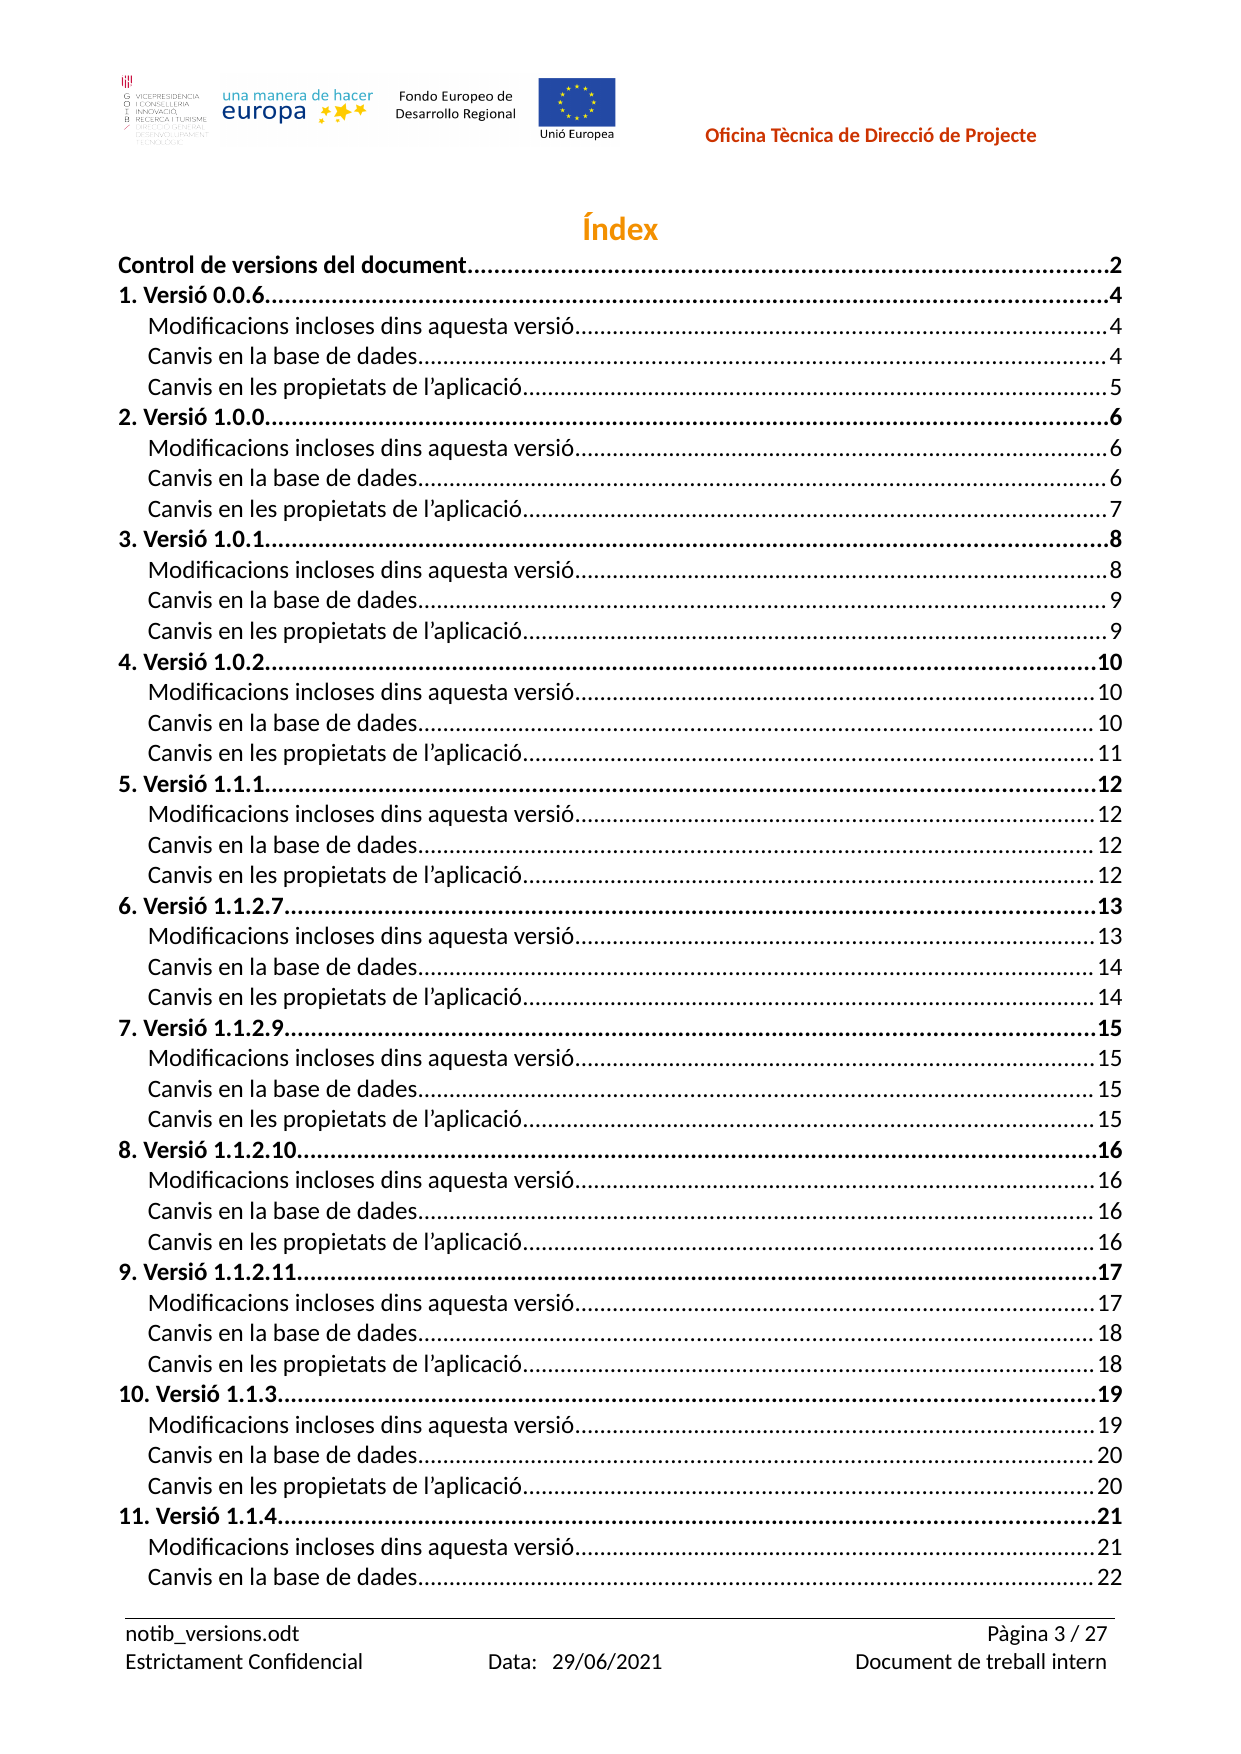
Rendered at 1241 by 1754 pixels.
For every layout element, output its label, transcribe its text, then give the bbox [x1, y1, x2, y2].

text 3. Versió 1.0.1 8 [118, 524, 1122, 554]
text Canvis en la base de dades 18 [148, 1317, 1122, 1348]
text Índex [118, 208, 1122, 249]
text 7. Versió 1.1.2.9 15 [118, 1012, 1122, 1042]
text Modificacions incloses dins aquesta versió 15 [148, 1042, 1122, 1073]
text 1. Versió 0.0.6 4 [118, 279, 1122, 310]
text Canvis en les propietats de l’aplicació 20 [148, 1470, 1122, 1500]
text Canvis en les propietats de l’aplicació 16 [148, 1226, 1122, 1256]
text Modificacions incloses dins aquesta versió 12 [148, 798, 1122, 829]
text Canvis en les propietats de l’aplicació 18 [148, 1348, 1122, 1378]
text 2. Versió 1.0.0 6 [118, 402, 1122, 432]
text Canvis en la base de dades 16 [148, 1195, 1122, 1226]
text 10. Versió 1.1.3 19 [118, 1378, 1122, 1409]
text Canvis en la base de dades 4 [148, 341, 1122, 371]
text Canvis en les propietats de l’aplicació 14 [148, 981, 1122, 1012]
text Modificacions incloses dins aquesta versió 6 [148, 432, 1122, 463]
text Modificacions incloses dins aquesta versió 21 [148, 1531, 1122, 1561]
text Modificacions incloses dins aquesta versió 17 [148, 1287, 1122, 1317]
text Canvis en les propietats de l’aplicació 11 [148, 737, 1122, 768]
text Canvis en la base de dades 9 [148, 585, 1122, 615]
text Canvis en les propietats de l’aplicació 5 [148, 371, 1122, 402]
text Modificacions incloses dins aquesta versió 4 [148, 310, 1122, 341]
text Canvis en la base de dades 20 [148, 1439, 1122, 1470]
text 5. Versió 1.1.1 12 [118, 768, 1122, 798]
text Canvis en les propietats de l’aplicació 15 [148, 1103, 1122, 1134]
picture [118, 73, 213, 147]
picture [219, 73, 621, 147]
text Control de versions del document 2 [118, 249, 1122, 279]
text 11. Versió 1.1.4 21 [118, 1500, 1122, 1531]
text Canvis en les propietats de l’aplicació 12 [148, 859, 1122, 890]
text Canvis en les propietats de l’aplicació 7 [148, 493, 1122, 524]
text 8. Versió 1.1.2.10 16 [118, 1134, 1122, 1164]
text Canvis en la base de dades 6 [148, 463, 1122, 493]
text Modificacions incloses dins aquesta versió 13 [148, 920, 1122, 951]
text Modificacions incloses dins aquesta versió 8 [148, 554, 1122, 585]
text Modificacions incloses dins aquesta versió 16 [148, 1164, 1122, 1195]
text Canvis en les propietats de l’aplicació 9 [148, 615, 1122, 646]
text Canvis en la base de dades 15 [148, 1073, 1122, 1103]
text 6. Versió 1.1.2.7 13 [118, 890, 1122, 920]
text 4. Versió 1.0.2 10 [118, 646, 1122, 676]
text 9. Versió 1.1.2.11 17 [118, 1256, 1122, 1287]
text Modificacions incloses dins aquesta versió 19 [148, 1409, 1122, 1439]
text Modificacions incloses dins aquesta versió 10 [148, 676, 1122, 707]
text Canvis en la base de dades 14 [148, 951, 1122, 981]
text Canvis en la base de dades 12 [148, 829, 1122, 859]
text Canvis en la base de dades 10 [148, 707, 1122, 737]
text Canvis en la base de dades 22 [148, 1561, 1122, 1592]
